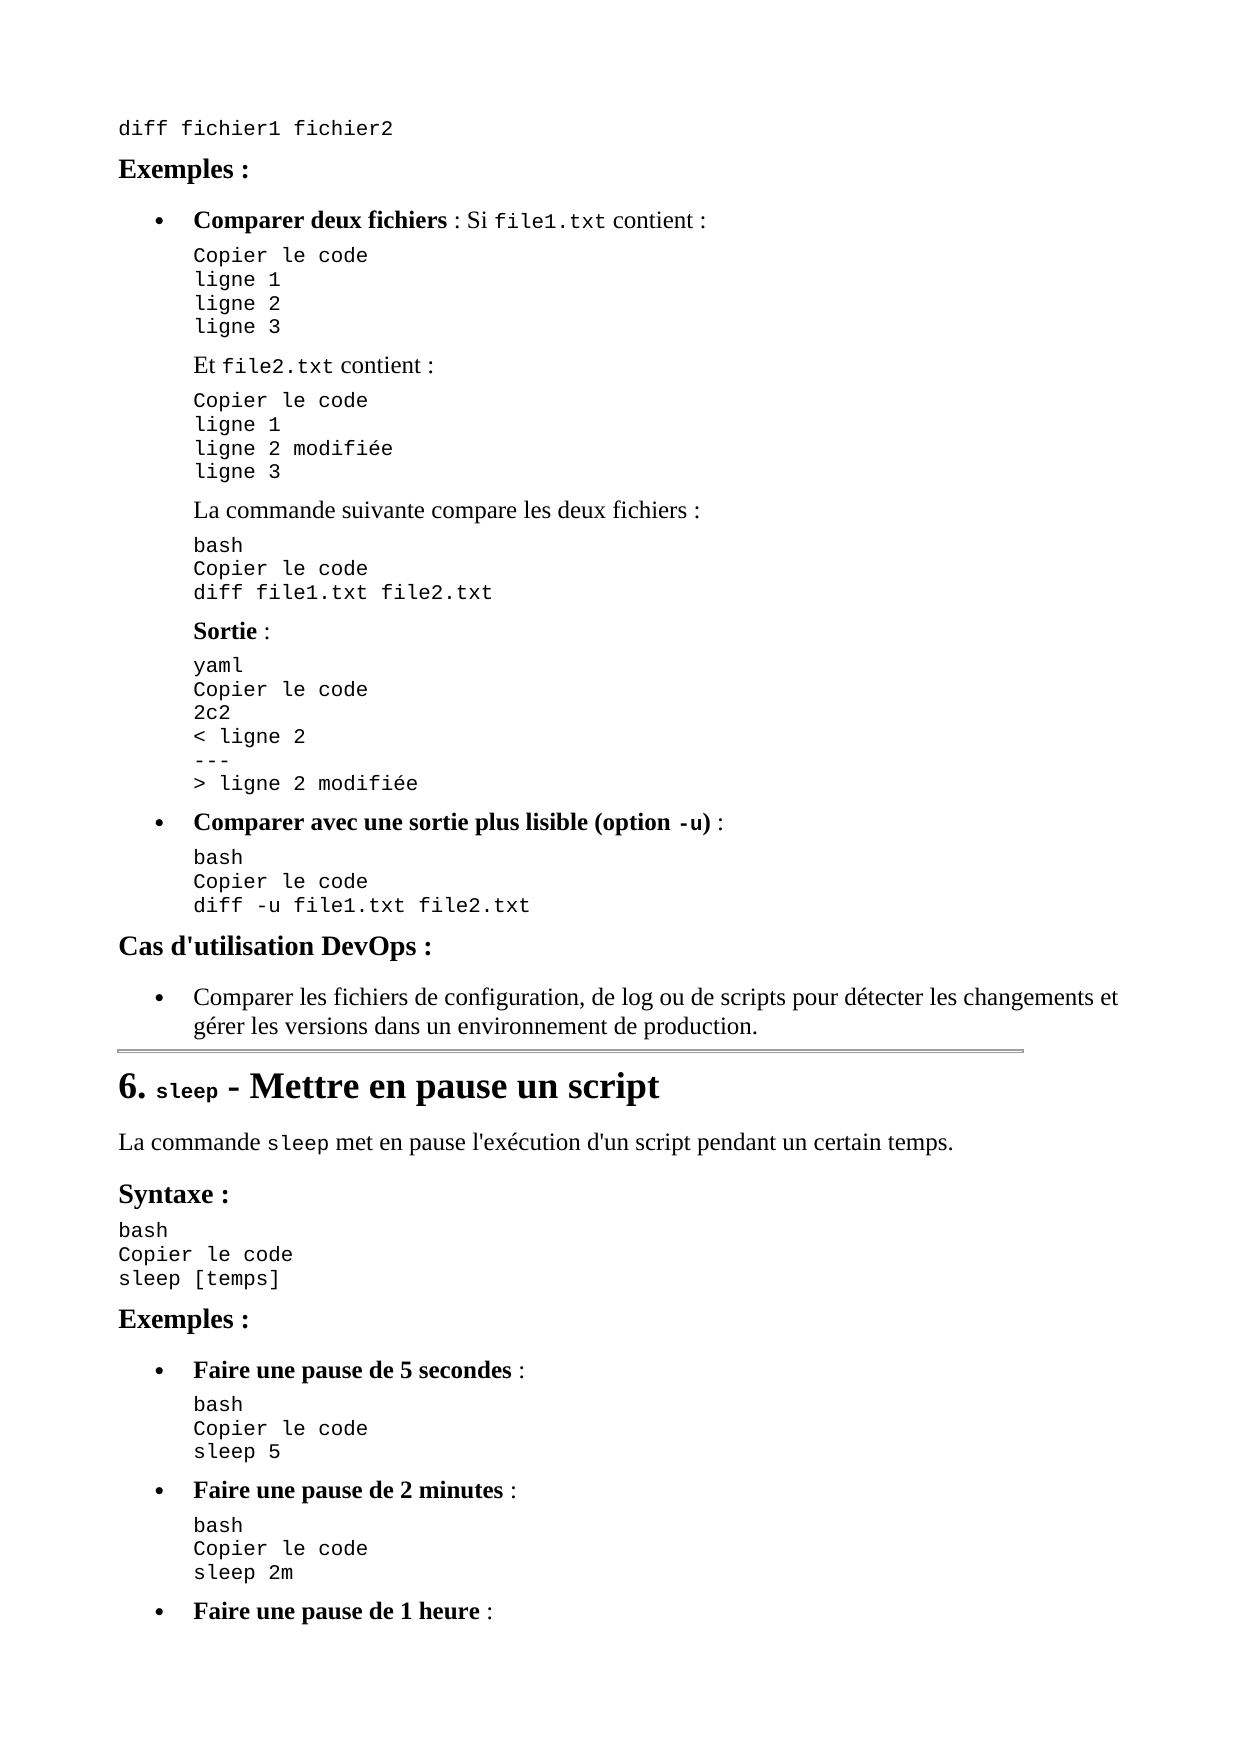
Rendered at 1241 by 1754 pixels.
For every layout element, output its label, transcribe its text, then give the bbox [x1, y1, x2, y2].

text bash [193, 847, 1122, 871]
text < ligne 2 [193, 726, 1122, 750]
text Copier le code [193, 679, 1122, 702]
text bash [193, 1515, 1122, 1538]
list Comparer deux fichiers : Si file1.txt contient : [156, 205, 1122, 235]
list Faire une pause de 5 secondes : [156, 1355, 1122, 1384]
text La commande sleep met en pause l'exécution d'un script pendant un certain temps. [118, 1127, 1122, 1157]
text bash [193, 1394, 1122, 1418]
text Copier le code [193, 558, 1122, 582]
text Copier le code [193, 1538, 1122, 1562]
text Copier le code [193, 871, 1122, 895]
subtitle Exemples : [118, 1302, 1122, 1334]
text Copier le code [193, 245, 1122, 269]
text 2c2 [193, 702, 1122, 726]
text yaml [193, 655, 1122, 679]
text Copier le code [193, 1418, 1122, 1441]
subtitle 6. sleep - Mettre en pause un script [118, 1063, 1122, 1106]
text sleep 5 [193, 1441, 1122, 1465]
text diff file1.txt file2.txt [193, 582, 1122, 606]
text diff -u file1.txt file2.txt [193, 895, 1122, 918]
list Comparer les fichiers de configuration, de log ou de scripts pour détecter les changements et gérer les versions dans un environnement de production. [156, 982, 1122, 1039]
text bash [193, 534, 1122, 558]
text ligne 1 [193, 414, 1122, 438]
text Copier le code [118, 1244, 1122, 1268]
text ligne 1 [193, 269, 1122, 293]
text Sortie : [193, 616, 1122, 645]
subtitle Exemples : [118, 152, 1122, 184]
text ligne 2 [193, 293, 1122, 316]
text ligne 2 modifiée [193, 438, 1122, 461]
text sleep [temps] [118, 1268, 1122, 1291]
list Faire une pause de 2 minutes : [156, 1476, 1122, 1504]
text Copier le code [193, 390, 1122, 414]
subtitle Syntaxe : [118, 1178, 1122, 1210]
text ligne 3 [193, 461, 1122, 485]
text sleep 2m [193, 1562, 1122, 1586]
text ligne 3 [193, 316, 1122, 340]
subtitle Cas d'utilisation DevOps : [118, 929, 1122, 961]
text --- [193, 750, 1122, 773]
text La commande suivante compare les deux fichiers : [193, 495, 1122, 524]
list Faire une pause de 1 heure : [156, 1596, 1122, 1625]
text bash [118, 1220, 1122, 1244]
text > ligne 2 modifiée [193, 773, 1122, 797]
text Et file2.txt contient : [193, 350, 1122, 380]
text diff fichier1 fichier2 [118, 118, 1122, 142]
list Comparer avec une sortie plus lisible (option -u) : [156, 807, 1122, 837]
